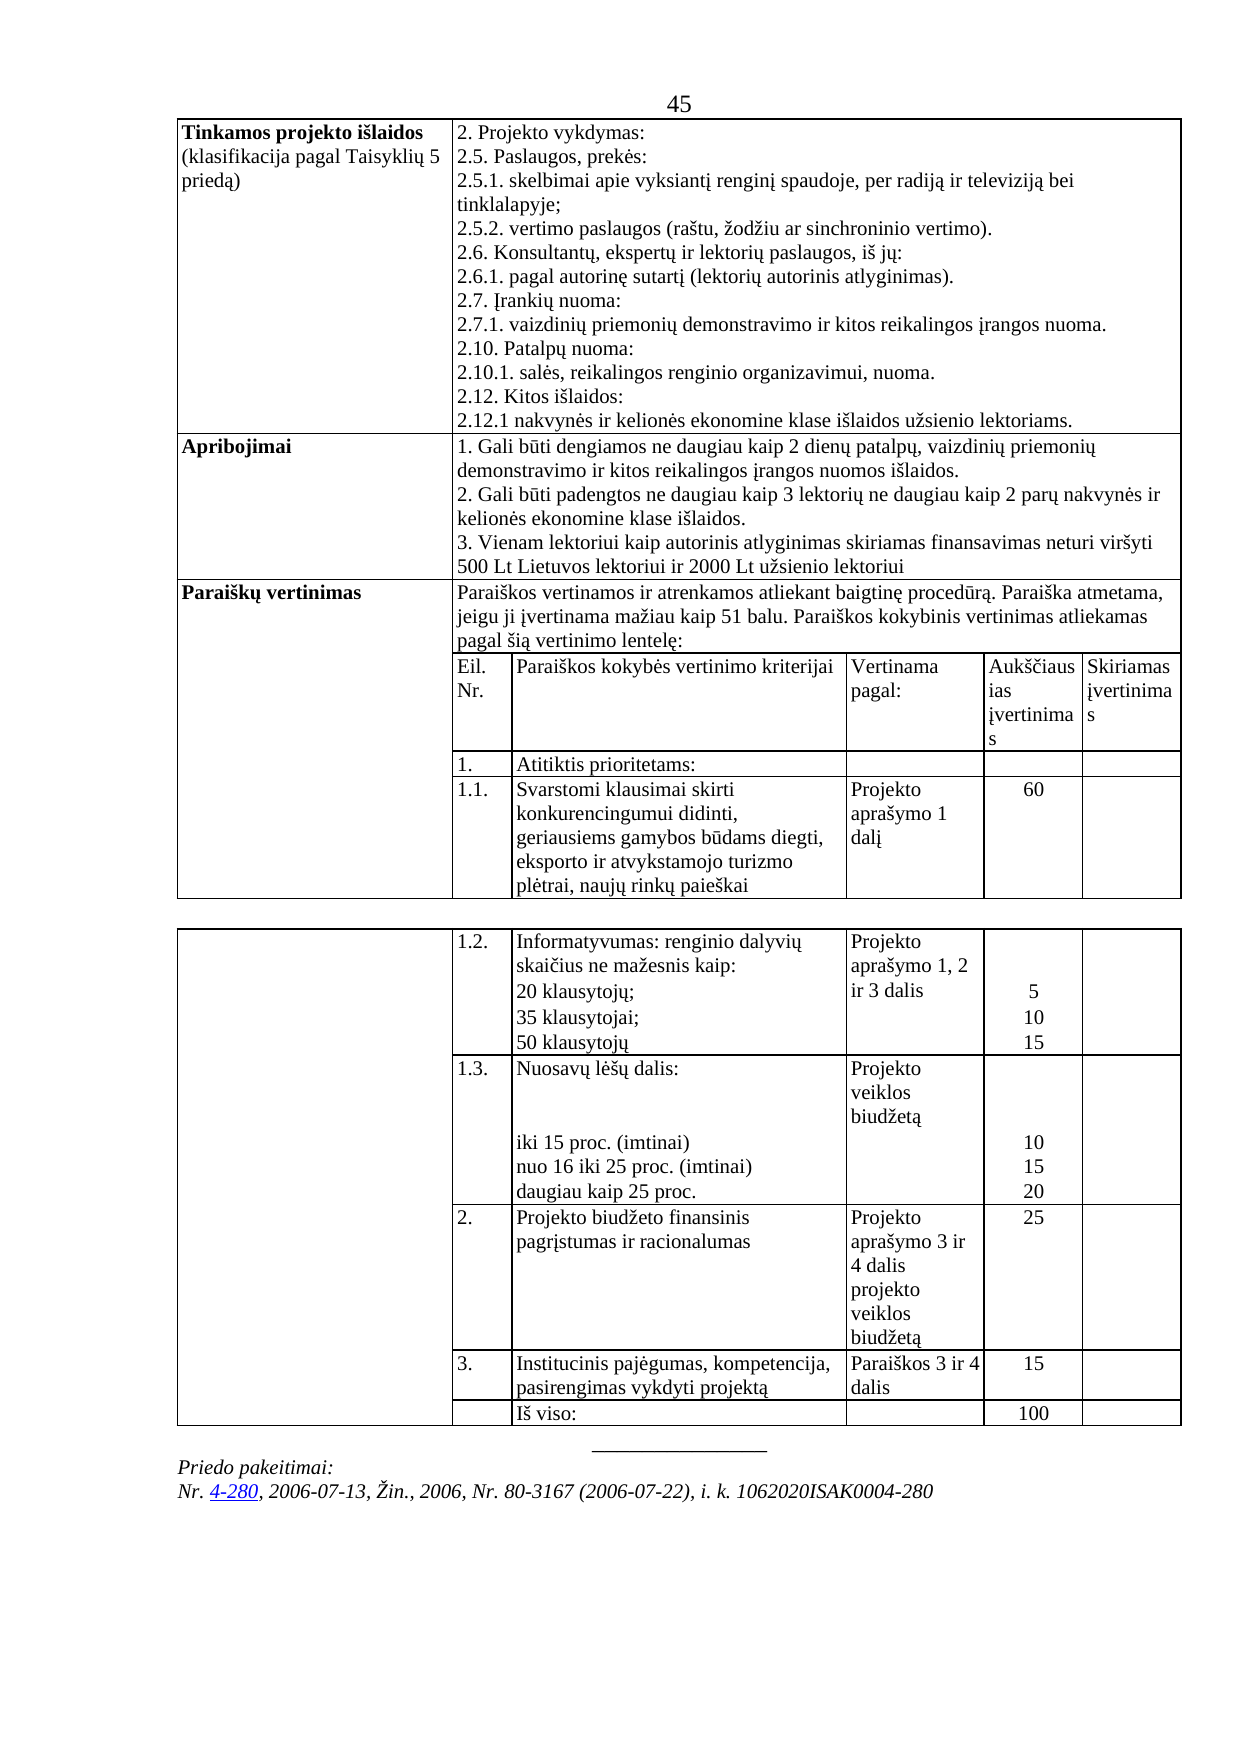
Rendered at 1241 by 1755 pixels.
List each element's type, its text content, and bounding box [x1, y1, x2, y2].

table_cell Svarstomi klausimai skirti konkurencingumui didinti, geriausiems gamybos būdams diegti, eksporto ir atvykstamojo turizmo plėtrai, naujų rinkų paieškai [513, 777, 846, 897]
table_cell 1. [453, 752, 511, 776]
table_header 1.2. [453, 930, 511, 1054]
table_cell 1.3. [453, 1056, 511, 1203]
table_cell [453, 1401, 511, 1425]
table_cell Tinkamos projekto išlaidos (klasifikacija pagal Taisyklių 5 priedą) [178, 120, 452, 432]
table_cell daugiau kaip 25 proc. [513, 1178, 846, 1203]
table_cell Nuosavų lėšų dalis: [513, 1056, 846, 1128]
table_cell Iš viso: [513, 1401, 846, 1425]
table_cell [985, 1056, 1082, 1128]
table_cell Projekto veiklos biudžetą [847, 1056, 983, 1128]
table_cell [847, 1401, 983, 1425]
table_cell [1083, 777, 1180, 897]
table_cell [1083, 1003, 1180, 1029]
text Priedo pakeitimai: [177, 1455, 1181, 1479]
table_cell Vertinama pagal: [847, 654, 983, 750]
table_cell Projekto aprašymo 3 ir 4 dalis projekto veiklos biudžetą [847, 1205, 983, 1349]
table_cell [847, 1128, 983, 1178]
table_header Informatyvumas: renginio dalyvių skaičius ne mažesnis kaip: [513, 930, 846, 977]
table_cell [1083, 1178, 1180, 1203]
table_cell [985, 752, 1082, 776]
table_cell 10 15 [985, 1128, 1082, 1178]
table_header Projekto aprašymo 1, 2 ir 3 dalis [847, 930, 983, 1054]
table_cell [1083, 1351, 1180, 1399]
table_cell 5 [985, 978, 1082, 1003]
table_cell [1083, 1029, 1180, 1054]
table_cell 3. [453, 1351, 511, 1399]
table_cell iki 15 proc. (imtinai) nuo 16 iki 25 proc. (imtinai) [513, 1128, 846, 1178]
table_cell 50 klausytojų [513, 1029, 846, 1054]
table_cell 1. Gali būti dengiamos ne daugiau kaip 2 dienų patalpų, vaizdinių priemonių demonstravimo ir kitos reikalingos įrangos nuomos išlaidos. 2. Gali būti padengtos ne daugiau kaip 3 lektorių ne daugiau kaip 2 parų nakvynės ir kelionės ekonomine klase išlaidos. 3. Vienam lektoriui kaip autorinis atlyginimas skiriamas finansavimas neturi viršyti 500 Lt Lietuvos lektoriui ir 2000 Lt užsienio lektoriui [453, 434, 1180, 578]
table_cell Institucinis pajėgumas, kompetencija, pasirengimas vykdyti projektą [513, 1351, 846, 1399]
table_cell [1083, 1128, 1180, 1178]
table_header [1083, 930, 1180, 977]
table_cell Paraiškų vertinimas [178, 580, 452, 897]
table_cell Eil. Nr. [453, 654, 511, 750]
table_cell 20 klausytojų; [513, 978, 846, 1003]
table_cell Projekto aprašymo 1 dalį [847, 777, 983, 897]
table_cell Paraiškos kokybės vertinimo kriterijai [513, 654, 846, 750]
table_cell Paraiškos 3 ir 4 dalis [847, 1351, 983, 1399]
table_cell 2. Projekto vykdymas: 2.5. Paslaugos, prekės: 2.5.1. skelbimai apie vyksiantį renginį spaudoje, per radiją ir televiziją bei tinklalapyje; 2.5.2. vertimo paslaugos (raštu, žodžiu ar sinchroninio vertimo). 2.6. Konsultantų, ekspertų ir lektorių paslaugos, iš jų: 2.6.1. pagal autorinę sutartį (lektorių autorinis atlyginimas). 2.7. Įrankių nuoma: 2.7.1. vaizdinių priemonių demonstravimo ir kitos reikalingos įrangos nuoma. 2.10. Patalpų nuoma: 2.10.1. salės, reikalingos renginio organizavimui, nuoma. 2.12. Kitos išlaidos: 2.12.1 nakvynės ir kelionės ekonomine klase išlaidos užsienio lektoriams. [453, 120, 1180, 432]
table_cell Apribojimai [178, 434, 452, 578]
table_header [985, 930, 1082, 977]
table_cell [1083, 978, 1180, 1003]
table_cell [1083, 752, 1180, 776]
table_cell 2. [453, 1205, 511, 1349]
table_cell 100 [985, 1401, 1082, 1425]
table_cell Skiriamas įvertinimas [1083, 654, 1180, 750]
table_cell [1083, 1205, 1180, 1349]
table_cell [1083, 1401, 1180, 1425]
text Nr. 4-280, 2006-07-13, Žin., 2006, Nr. 80-3167 (2006-07-22), i. k. 1062020ISAK0004-280 [177, 1479, 1181, 1503]
table_cell Aukščiausias įvertinimas [985, 654, 1082, 750]
table_cell 15 [985, 1351, 1082, 1399]
table_cell 20 [985, 1178, 1082, 1203]
table_cell 1.1. [453, 777, 511, 897]
table_cell [1083, 1056, 1180, 1128]
table_cell [847, 1178, 983, 1203]
table_cell [847, 752, 983, 776]
table_cell Projekto biudžeto finansinis pagrįstumas ir racionalumas [513, 1205, 846, 1349]
table_cell Paraiškos vertinamos ir atrenkamos atliekant baigtinę procedūrą. Paraiška atmetama, jeigu ji įvertinama mažiau kaip 51 balu. Paraiškos kokybinis vertinimas atliekamas pagal šią vertinimo lentelę: [453, 580, 1180, 652]
table_cell Atitiktis prioritetams: [513, 752, 846, 776]
table_cell 60 [985, 777, 1082, 897]
table_cell 25 [985, 1205, 1082, 1349]
table_header [178, 930, 452, 1425]
text ______________ [177, 1426, 1181, 1455]
table_cell 15 [985, 1029, 1082, 1054]
table_cell 35 klausytojai; [513, 1003, 846, 1029]
table_cell 10 [985, 1003, 1082, 1029]
